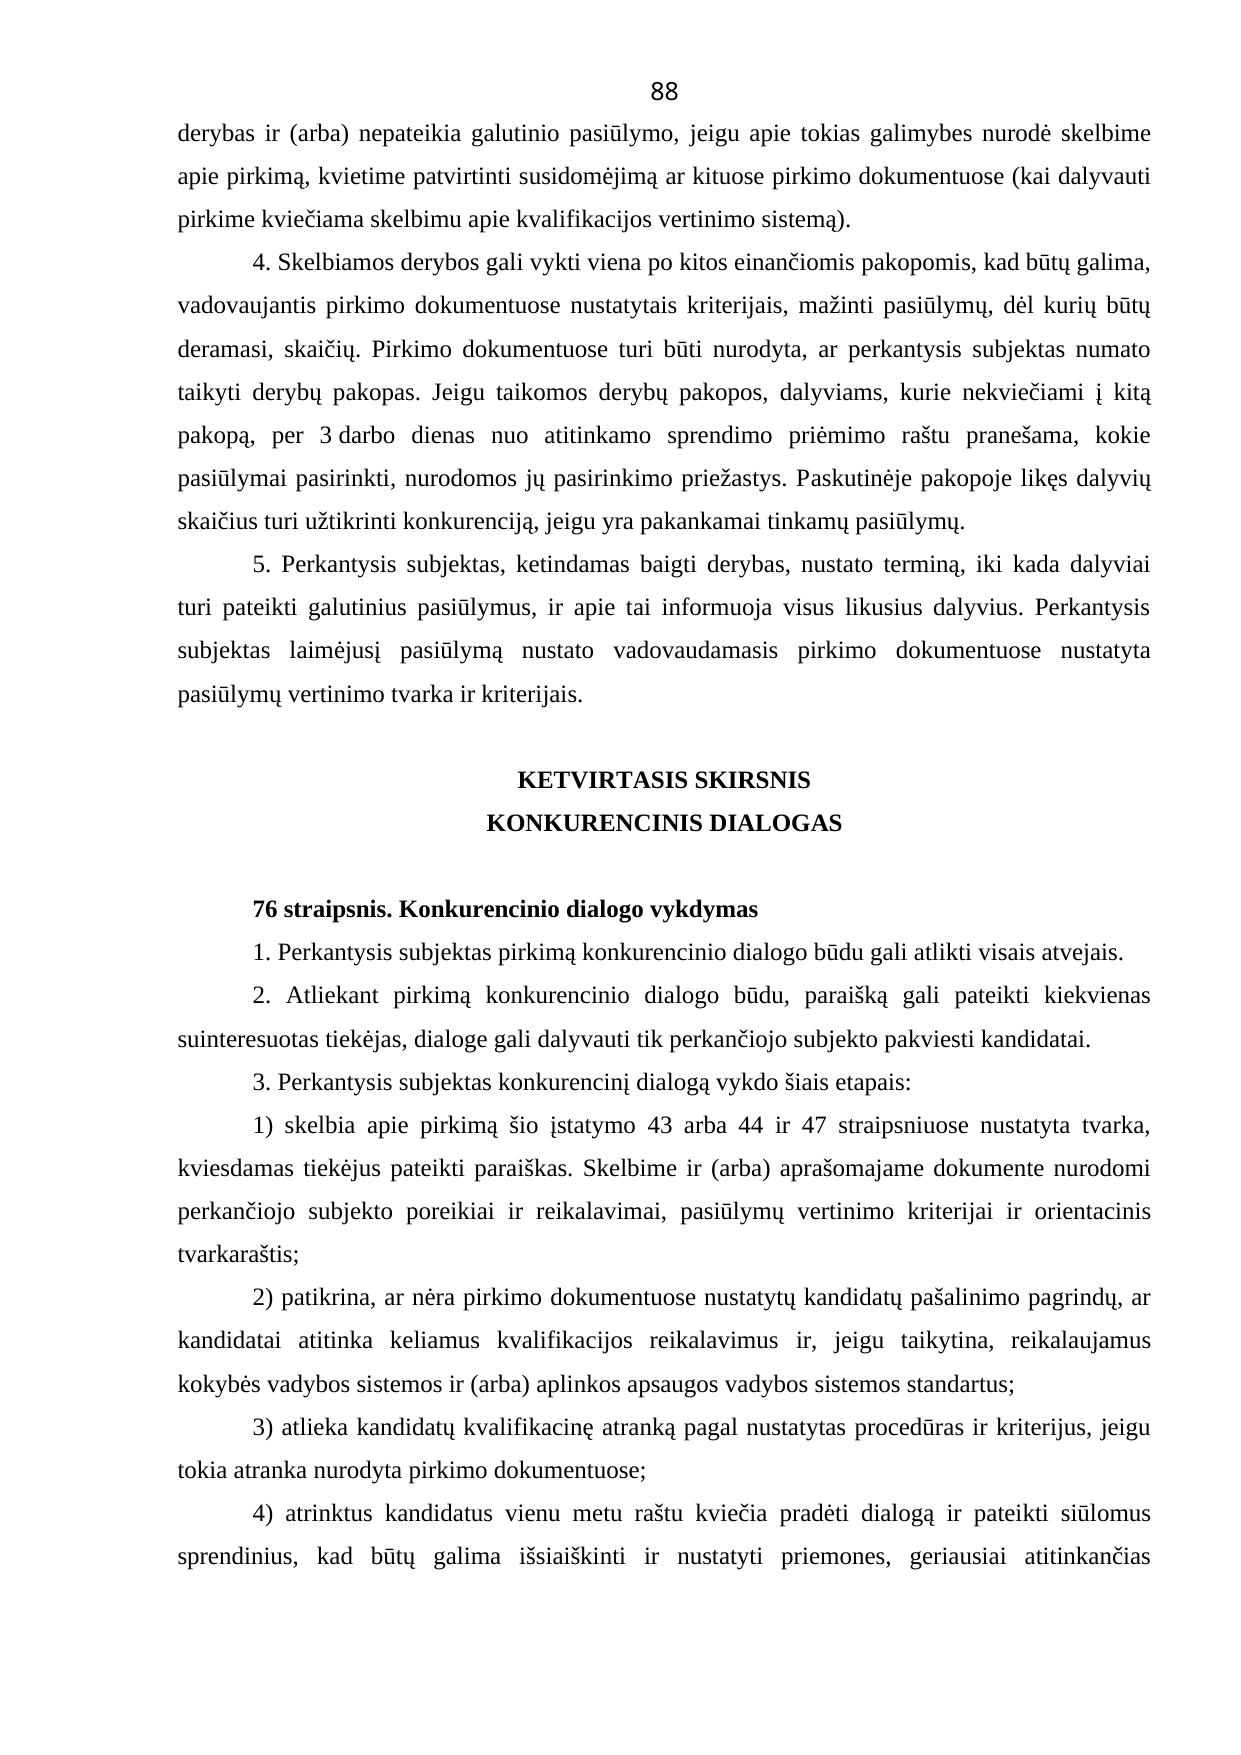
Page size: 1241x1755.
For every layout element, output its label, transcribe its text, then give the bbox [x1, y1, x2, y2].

text 3. Perkantysis subjektas konkurencinį dialogą vykdo šiais etapais: [177, 1067, 1152, 1096]
text 3) atlieka kandidatų kvalifikacinę atranką pagal nustatytas procedūras ir kriterijus, jeigu tokia atranka nurodyta pirkimo dokumentuose; [177, 1412, 1152, 1484]
text 1) skelbia apie pirkimą šio įstatymo 43 arba 44 ir 47 straipsniuose nustatyta tvarka, kviesdamas tiekėjus pateikti paraiškas. Skelbime ir (arba) aprašomajame dokumente nurodomi perkančiojo subjekto poreikiai ir reikalavimai, pasiūlymų vertinimo kriterijai ir orientacinis tvarkaraštis; [177, 1110, 1152, 1268]
text 5. Perkantysis subjektas, ketindamas baigti derybas, nustato terminą, iki kada dalyviai turi pateikti galutinius pasiūlymus, ir apie tai informuoja visus likusius dalyvius. Perkantysis subjektas laimėjusį pasiūlymą nustato vadovaudamasis pirkimo dokumentuose nustatyta pasiūlymų vertinimo tvarka ir kriterijais. [177, 549, 1152, 707]
subtitle derybas ir (arba) nepateikia galutinio pasiūlymo, jeigu apie tokias galimybes nurodė skelbime apie pirkimą, kvietime patvirtinti susidomėjimą ar kituose pirkimo dokumentuose (kai dalyvauti pirkime kviečiama skelbimu apie kvalifikacijos vertinimo sistemą). [177, 118, 1152, 233]
text 4) atrinktus kandidatus vienu metu raštu kviečia pradėti dialogą ir pateikti siūlomus sprendinius, kad būtų galima išsiaiškinti ir nustatyti priemones, geriausiai atitinkančias [177, 1498, 1152, 1570]
text 1. Perkantysis subjektas pirkimą konkurencinio dialogo būdu gali atlikti visais atvejais. [177, 937, 1152, 966]
text 2. Atliekant pirkimą konkurencinio dialogo būdu, paraišką gali pateikti kiekvienas suinteresuotas tiekėjas, dialoge gali dalyvauti tik perkančiojo subjekto pakviesti kandidatai. [177, 981, 1152, 1052]
text 76 straipsnis. Konkurencinio dialogo vykdymas [177, 894, 1152, 923]
text KONKURENCINIS DIALOGAS [177, 808, 1152, 837]
subtitle 4. Skelbiamos derybos gali vykti viena po kitos einančiomis pakopomis, kad būtų galima, vadovaujantis pirkimo dokumentuose nustatytais kriterijais, mažinti pasiūlymų, dėl kurių būtų deramasi, skaičių. Pirkimo dokumentuose turi būti nurodyta, ar perkantysis subjektas numato taikyti derybų pakopas. Jeigu taikomos derybų pakopos, dalyviams, kurie nekviečiami į kitą pakopą, per 3 darbo dienas nuo atitinkamo sprendimo priėmimo raštu pranešama, kokie pasiūlymai pasirinkti, nurodomos jų pasirinkimo priežastys. Paskutinėje pakopoje likęs dalyvių skaičius turi užtikrinti konkurenciją, jeigu yra pakankamai tinkamų pasiūlymų. [177, 247, 1152, 535]
text 2) patikrina, ar nėra pirkimo dokumentuose nustatytų kandidatų pašalinimo pagrindų, ar kandidatai atitinka keliamus kvalifikacijos reikalavimus ir, jeigu taikytina, reikalaujamus kokybės vadybos sistemos ir (arba) aplinkos apsaugos vadybos sistemos standartus; [177, 1282, 1152, 1397]
text KETVIRTASIS SKIRSNIS [177, 765, 1152, 794]
